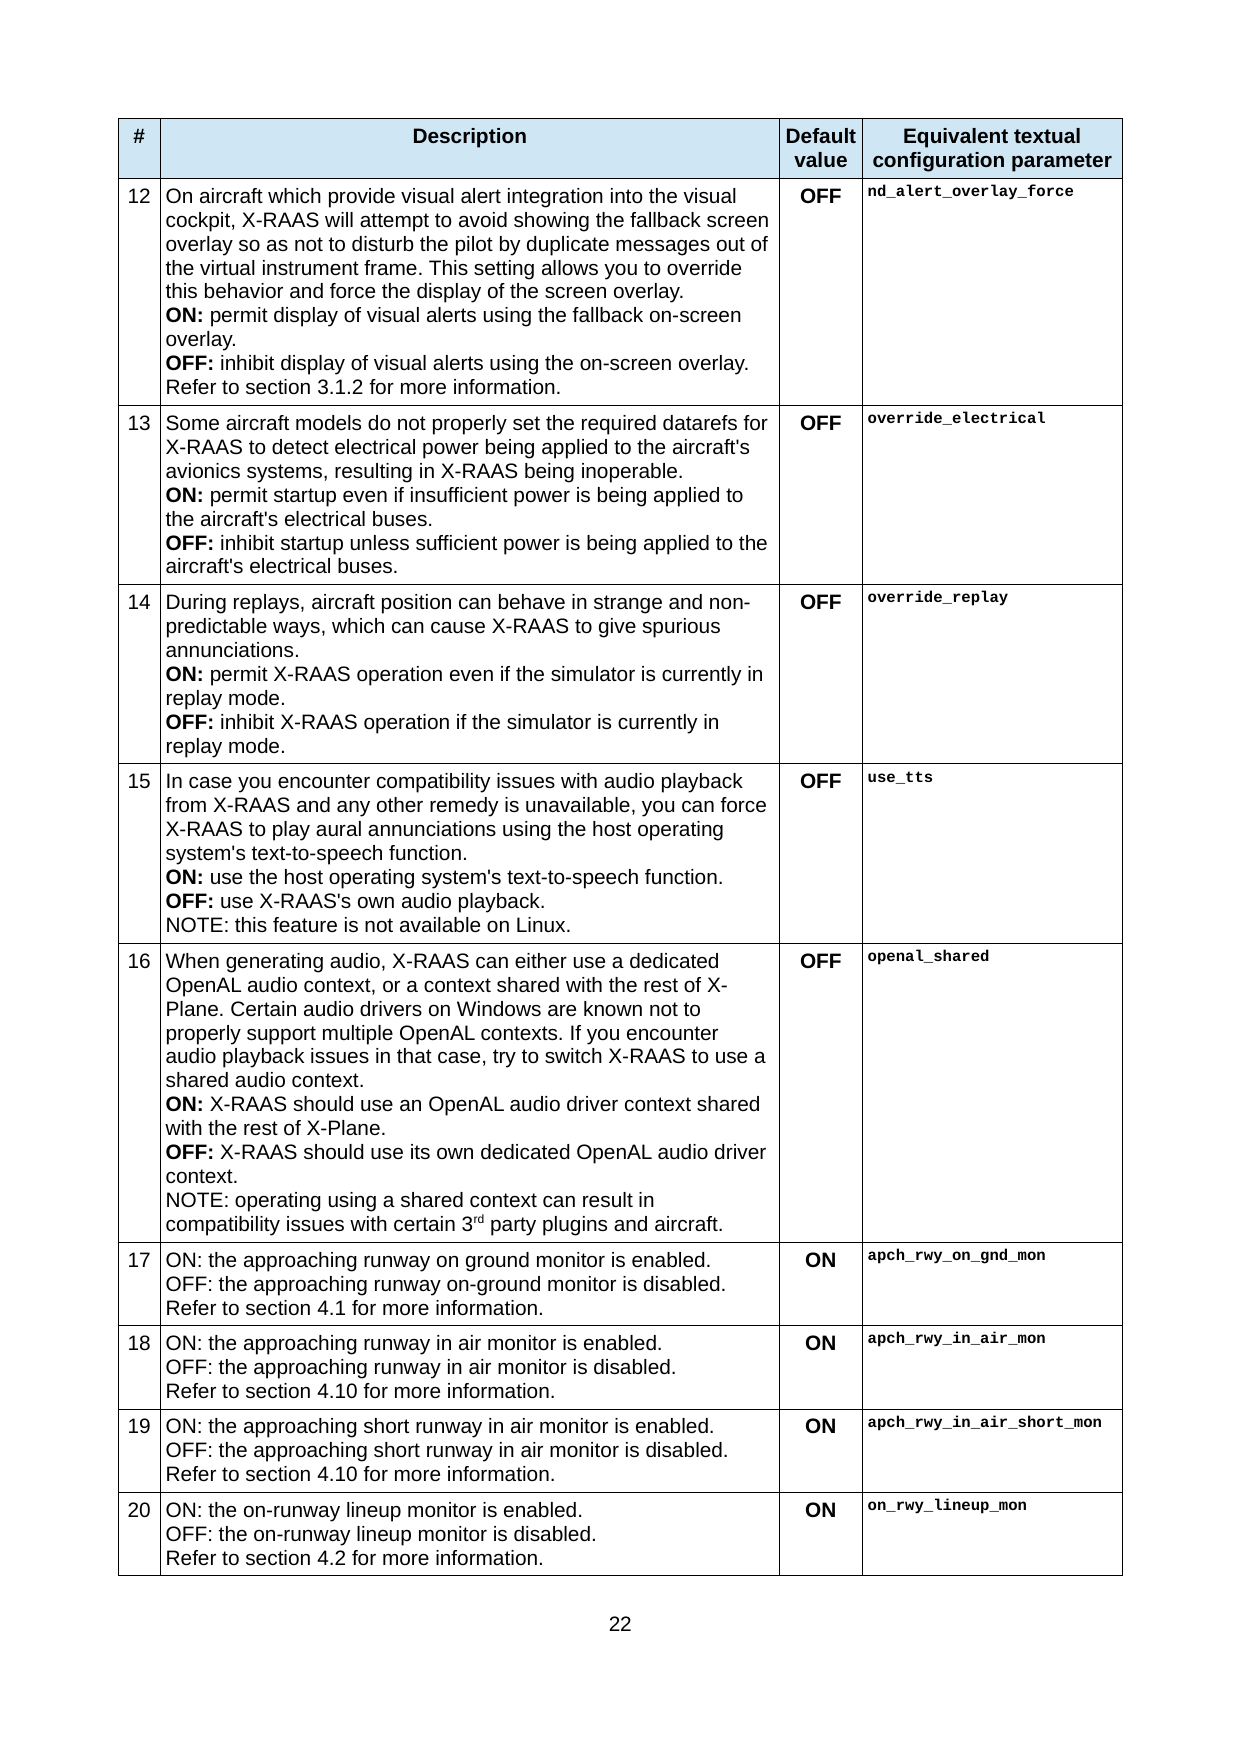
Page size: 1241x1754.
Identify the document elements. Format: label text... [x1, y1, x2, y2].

table_cell OFF [780, 944, 862, 1242]
table_cell OFF [780, 764, 862, 943]
table_cell 14 [119, 585, 160, 763]
table_cell ON: the approaching runway on ground monitor is enabled. OFF: the approaching runway on-ground monitor is disabled. Refer to section 4.1 for more information. [161, 1243, 779, 1325]
table_cell On aircraft which provide visual alert integration into the visual cockpit, X-RAAS will attempt to avoid showing the fallback screen overlay so as not to disturb the pilot by duplicate messages out of the virtual instrument frame. This setting allows you to override this behavior and force the display of the screen overlay. ON: permit display of visual alerts using the fallback on-screen overlay. OFF: inhibit display of visual alerts using the on-screen overlay. Refer to section 3.1.2 for more information. [161, 179, 779, 405]
table_cell 12 [119, 179, 160, 405]
table_cell nd_alert_overlay_force [863, 179, 1122, 405]
table_cell use_tts [863, 764, 1122, 943]
table_header # [119, 119, 160, 178]
table_cell on_rwy_lineup_mon [863, 1493, 1122, 1575]
table_cell OFF [780, 406, 862, 584]
table_cell 16 [119, 944, 160, 1242]
table_cell ON [780, 1410, 862, 1492]
table_header Default value [780, 119, 862, 178]
table_cell 15 [119, 764, 160, 943]
table_cell ON: the approaching short runway in air monitor is enabled. OFF: the approaching short runway in air monitor is disabled. Refer to section 4.10 for more information. [161, 1410, 779, 1492]
table_cell Some aircraft models do not properly set the required datarefs for X-RAAS to detect electrical power being applied to the aircraft's avionics systems, resulting in X-RAAS being inoperable. ON: permit startup even if insufficient power is being applied to the aircraft's electrical buses. OFF: inhibit startup unless sufficient power is being applied to the aircraft's electrical buses. [161, 406, 779, 584]
table_cell apch_rwy_in_air_short_mon [863, 1410, 1122, 1492]
table_cell 13 [119, 406, 160, 584]
table_cell 19 [119, 1410, 160, 1492]
table_cell override_electrical [863, 406, 1122, 584]
table_cell apch_rwy_on_gnd_mon [863, 1243, 1122, 1325]
table_cell When generating audio, X-RAAS can either use a dedicated OpenAL audio context, or a context shared with the rest of X-Plane. Certain audio drivers on Windows are known not to properly support multiple OpenAL contexts. If you encounter audio playback issues in that case, try to switch X-RAAS to use a shared audio context. ON: X-RAAS should use an OpenAL audio driver context shared with the rest of X-Plane. OFF: X-RAAS should use its own dedicated OpenAL audio driver context. NOTE: operating using a shared context can result in compatibility issues with certain 3rd party plugins and aircraft. [161, 944, 779, 1242]
table_cell 17 [119, 1243, 160, 1325]
table_cell 18 [119, 1326, 160, 1408]
table_cell OFF [780, 179, 862, 405]
table_cell apch_rwy_in_air_mon [863, 1326, 1122, 1408]
table_cell In case you encounter compatibility issues with audio playback from X-RAAS and any other remedy is unavailable, you can force X-RAAS to play aural annunciations using the host operating system's text-to-speech function. ON: use the host operating system's text-to-speech function. OFF: use X-RAAS's own audio playback. NOTE: this feature is not available on Linux. [161, 764, 779, 943]
table_cell ON [780, 1493, 862, 1575]
table_header Equivalent textual configuration parameter [863, 119, 1122, 178]
table_cell ON [780, 1243, 862, 1325]
table_cell ON [780, 1326, 862, 1408]
table_cell openal_shared [863, 944, 1122, 1242]
table_cell 20 [119, 1493, 160, 1575]
table_cell ON: the on-runway lineup monitor is enabled. OFF: the on-runway lineup monitor is disabled. Refer to section 4.2 for more information. [161, 1493, 779, 1575]
table_cell During replays, aircraft position can behave in strange and non-predictable ways, which can cause X-RAAS to give spurious annunciations. ON: permit X-RAAS operation even if the simulator is currently in replay mode. OFF: inhibit X-RAAS operation if the simulator is currently in replay mode. [161, 585, 779, 763]
table_cell OFF [780, 585, 862, 763]
table_header Description [161, 119, 779, 178]
table_cell ON: the approaching runway in air monitor is enabled. OFF: the approaching runway in air monitor is disabled. Refer to section 4.10 for more information. [161, 1326, 779, 1408]
table_cell override_replay [863, 585, 1122, 763]
